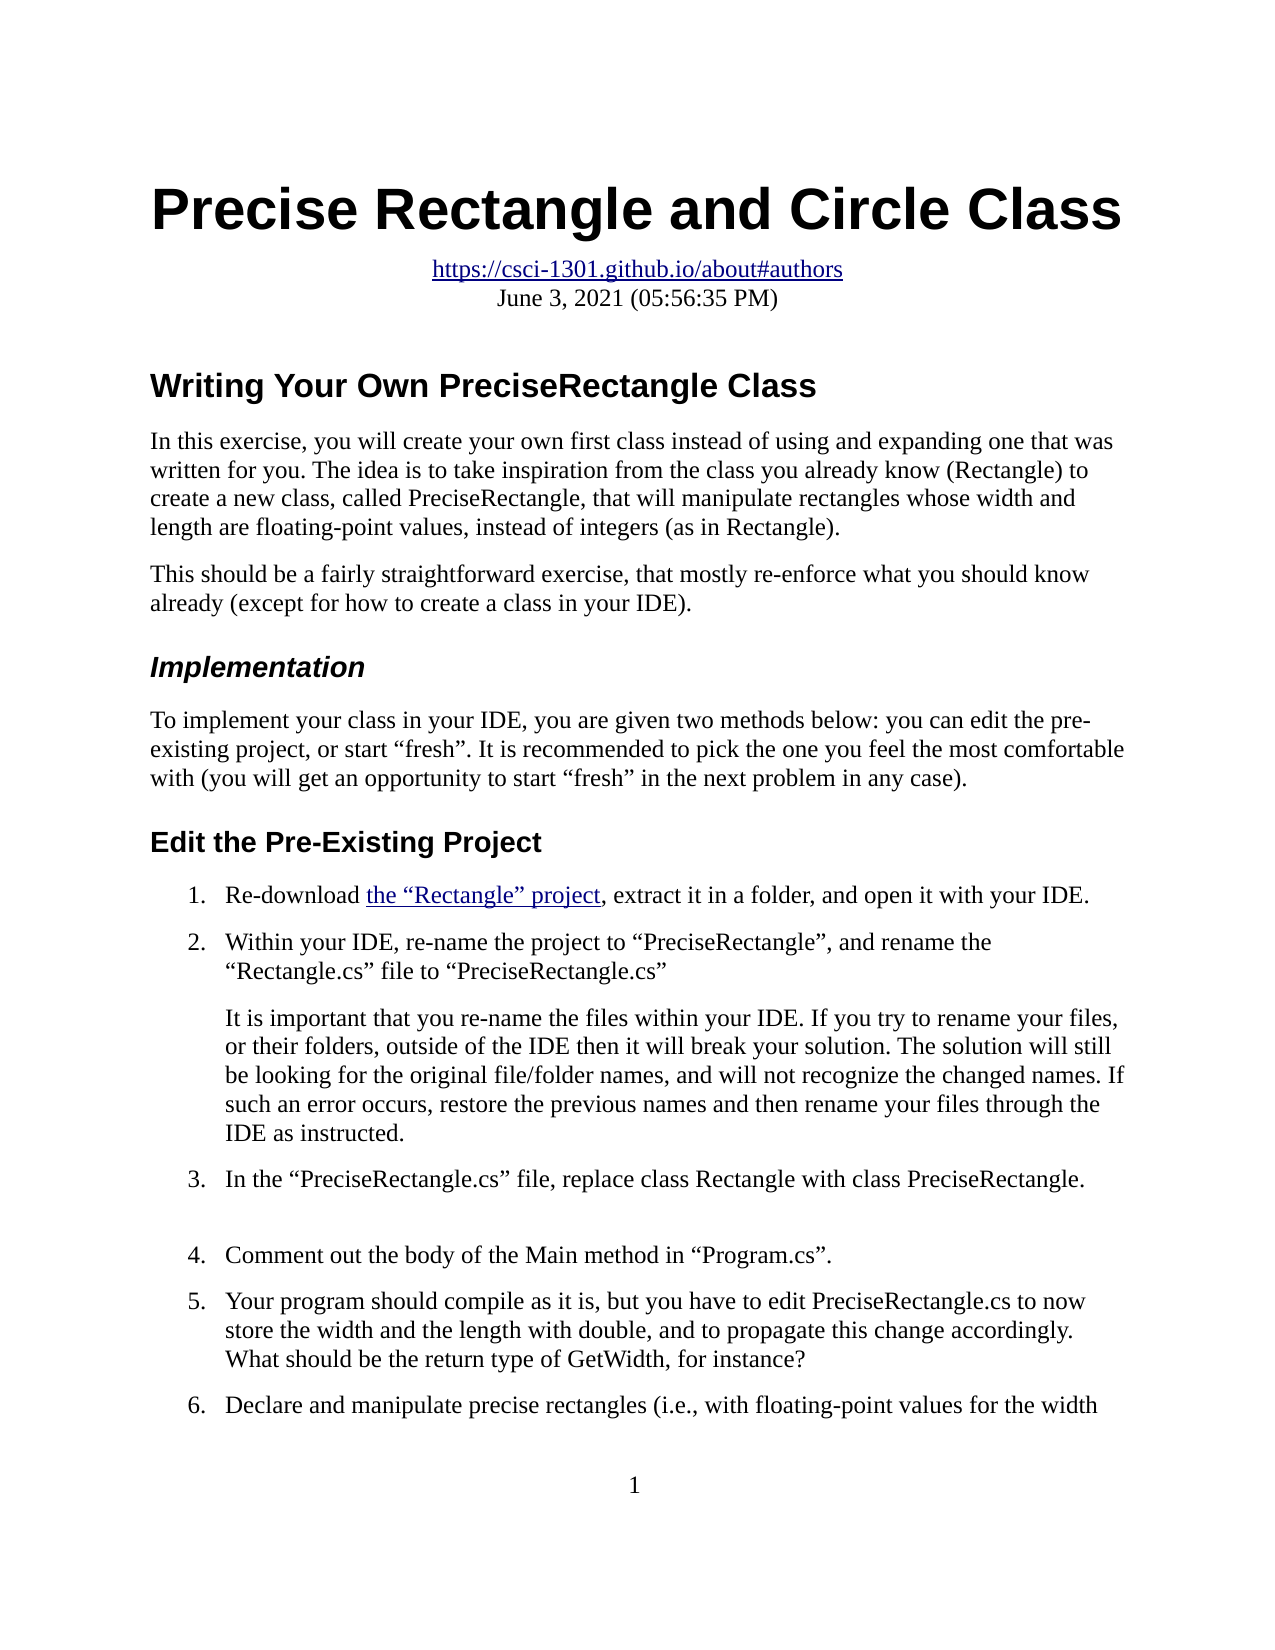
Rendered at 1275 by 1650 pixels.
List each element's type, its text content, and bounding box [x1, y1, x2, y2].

subtitle Edit the Pre-Existing Project [150, 826, 1125, 859]
subtitle Implementation [150, 650, 1125, 684]
list It is important that you re-name the files within your IDE. If you try to rename your files, or their folders, outside of the IDE then it will break your solution. The solution will still be looking for the original file/folder names, and will not recognize the changed names. If such an error occurs, restore the previous names and then rename your files through the IDE as instructed. [187, 1003, 1125, 1146]
text https://csci-1301.github.io/about#authors [150, 254, 1125, 283]
text To implement your class in your IDE, you are given two methods below: you can edit the pre-existing project, or start “fresh”. It is recommended to pick the one you feel the most comfortable with (you will get an opportunity to start “fresh” in the next problem in any case). [150, 705, 1125, 792]
list In the “PreciseRectangle.cs” file, replace class Rectangle with class PreciseRectangle. [187, 1164, 1125, 1222]
list Re-download the “Rectangle” project, extract it in a folder, and open it with your IDE. [187, 881, 1125, 909]
list Comment out the body of the Main method in “Program.cs”. [187, 1240, 1125, 1268]
text June 3, 2021 (05:56:35 PM) [150, 283, 1125, 312]
list Declare and manipulate precise rectangles (i.e., with floating-point values for the width [187, 1391, 1125, 1419]
title Precise Rectangle and Circle Class [150, 175, 1125, 242]
list Within your IDE, re-name the project to “PreciseRectangle”, and rename the “Rectangle.cs” file to “PreciseRectangle.cs” [187, 927, 1125, 985]
text In this exercise, you will create your own first class instead of using and expanding one that was written for you. The idea is to take inspiration from the class you already know (Rectangle) to create a new class, called PreciseRectangle, that will manipulate rectangles whose width and length are floating-point values, instead of integers (as in Rectangle). [150, 426, 1125, 541]
text This should be a fairly straightforward exercise, that mostly re-enforce what you should know already (except for how to create a class in your IDE). [150, 559, 1125, 616]
list Your program should compile as it is, but you have to edit PreciseRectangle.cs to now store the width and the length with double, and to propagate this change accordingly. What should be the return type of GetWidth, for instance? [187, 1286, 1125, 1373]
subtitle Writing Your Own PreciseRectangle Class [150, 366, 1125, 404]
